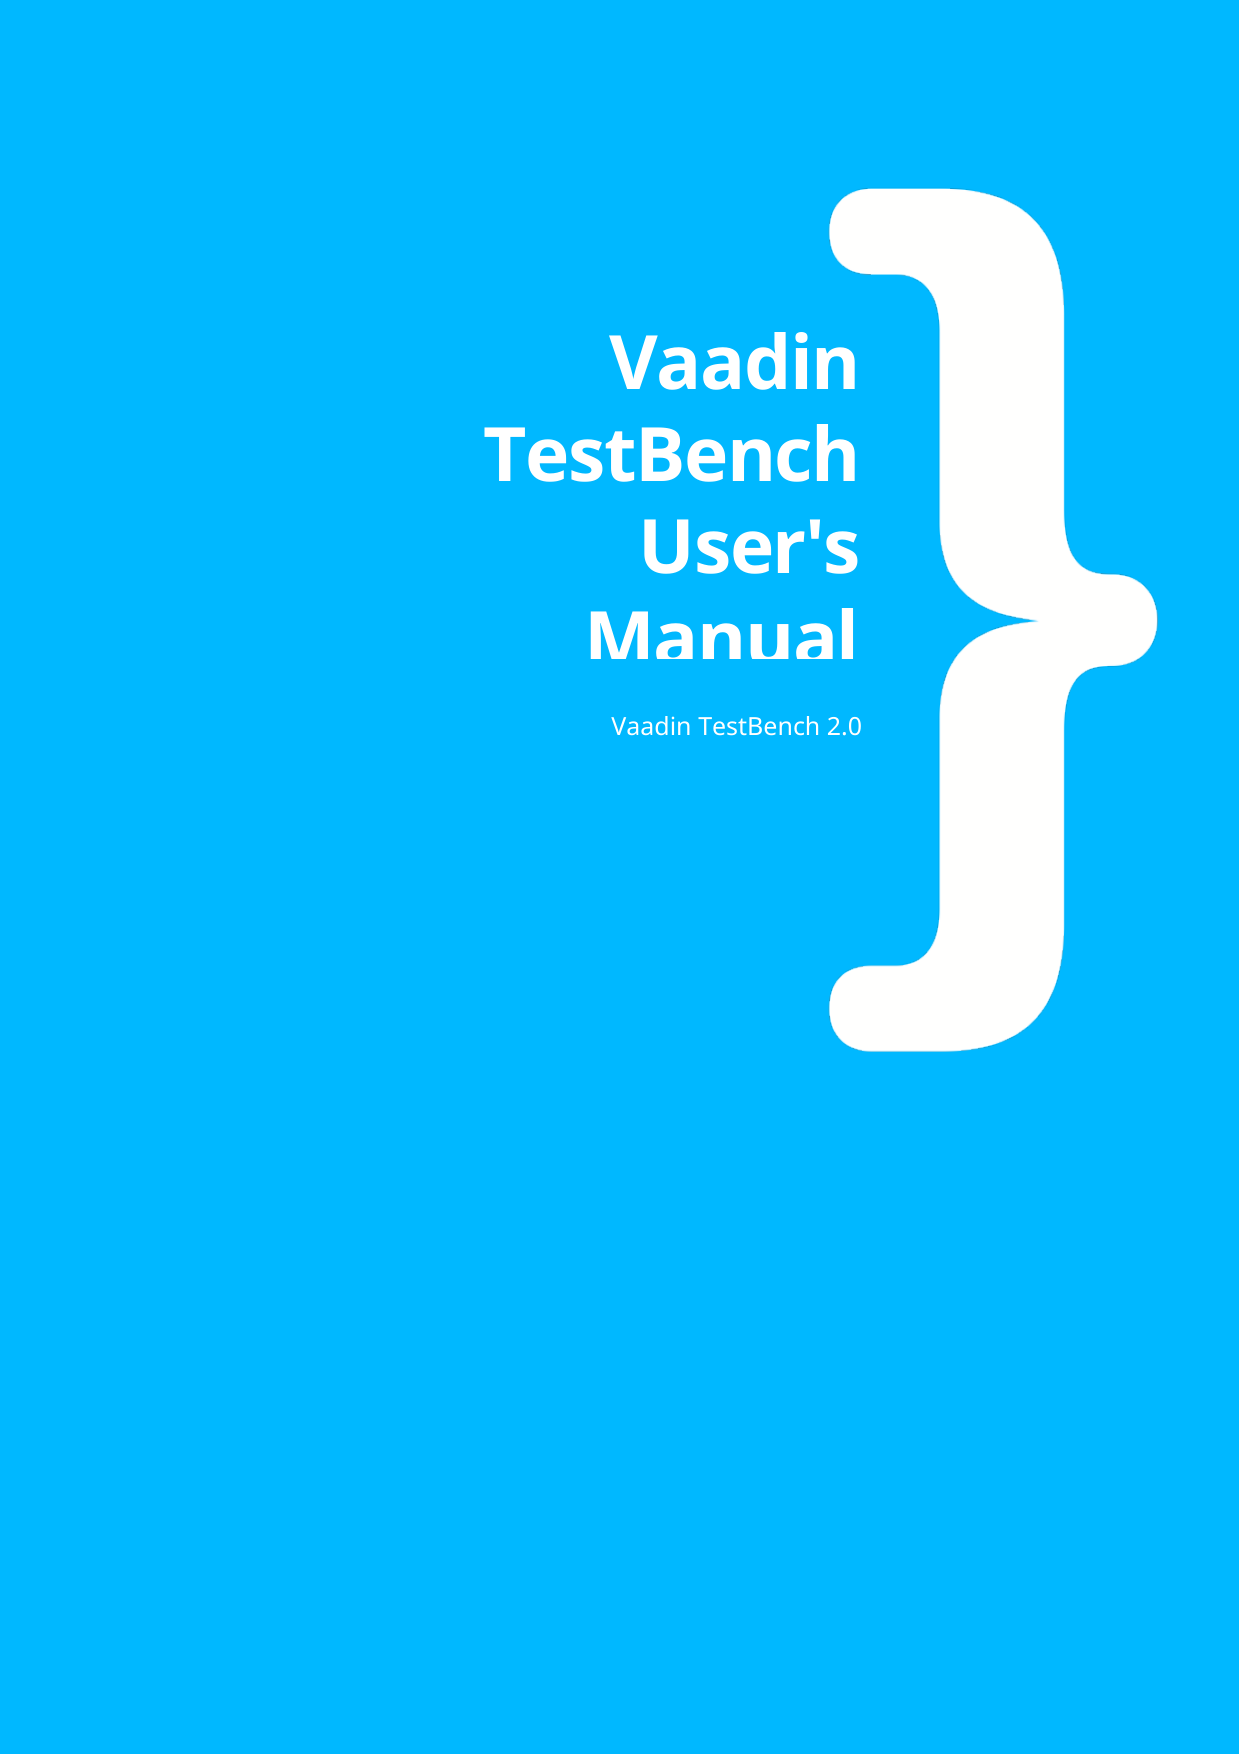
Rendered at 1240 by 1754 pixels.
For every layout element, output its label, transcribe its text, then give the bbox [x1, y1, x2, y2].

text Vaadin TestBench 2.0 [603, 708, 862, 742]
text Vaadin TestBench User's Manual [423, 309, 861, 658]
picture [829, 189, 1157, 1051]
